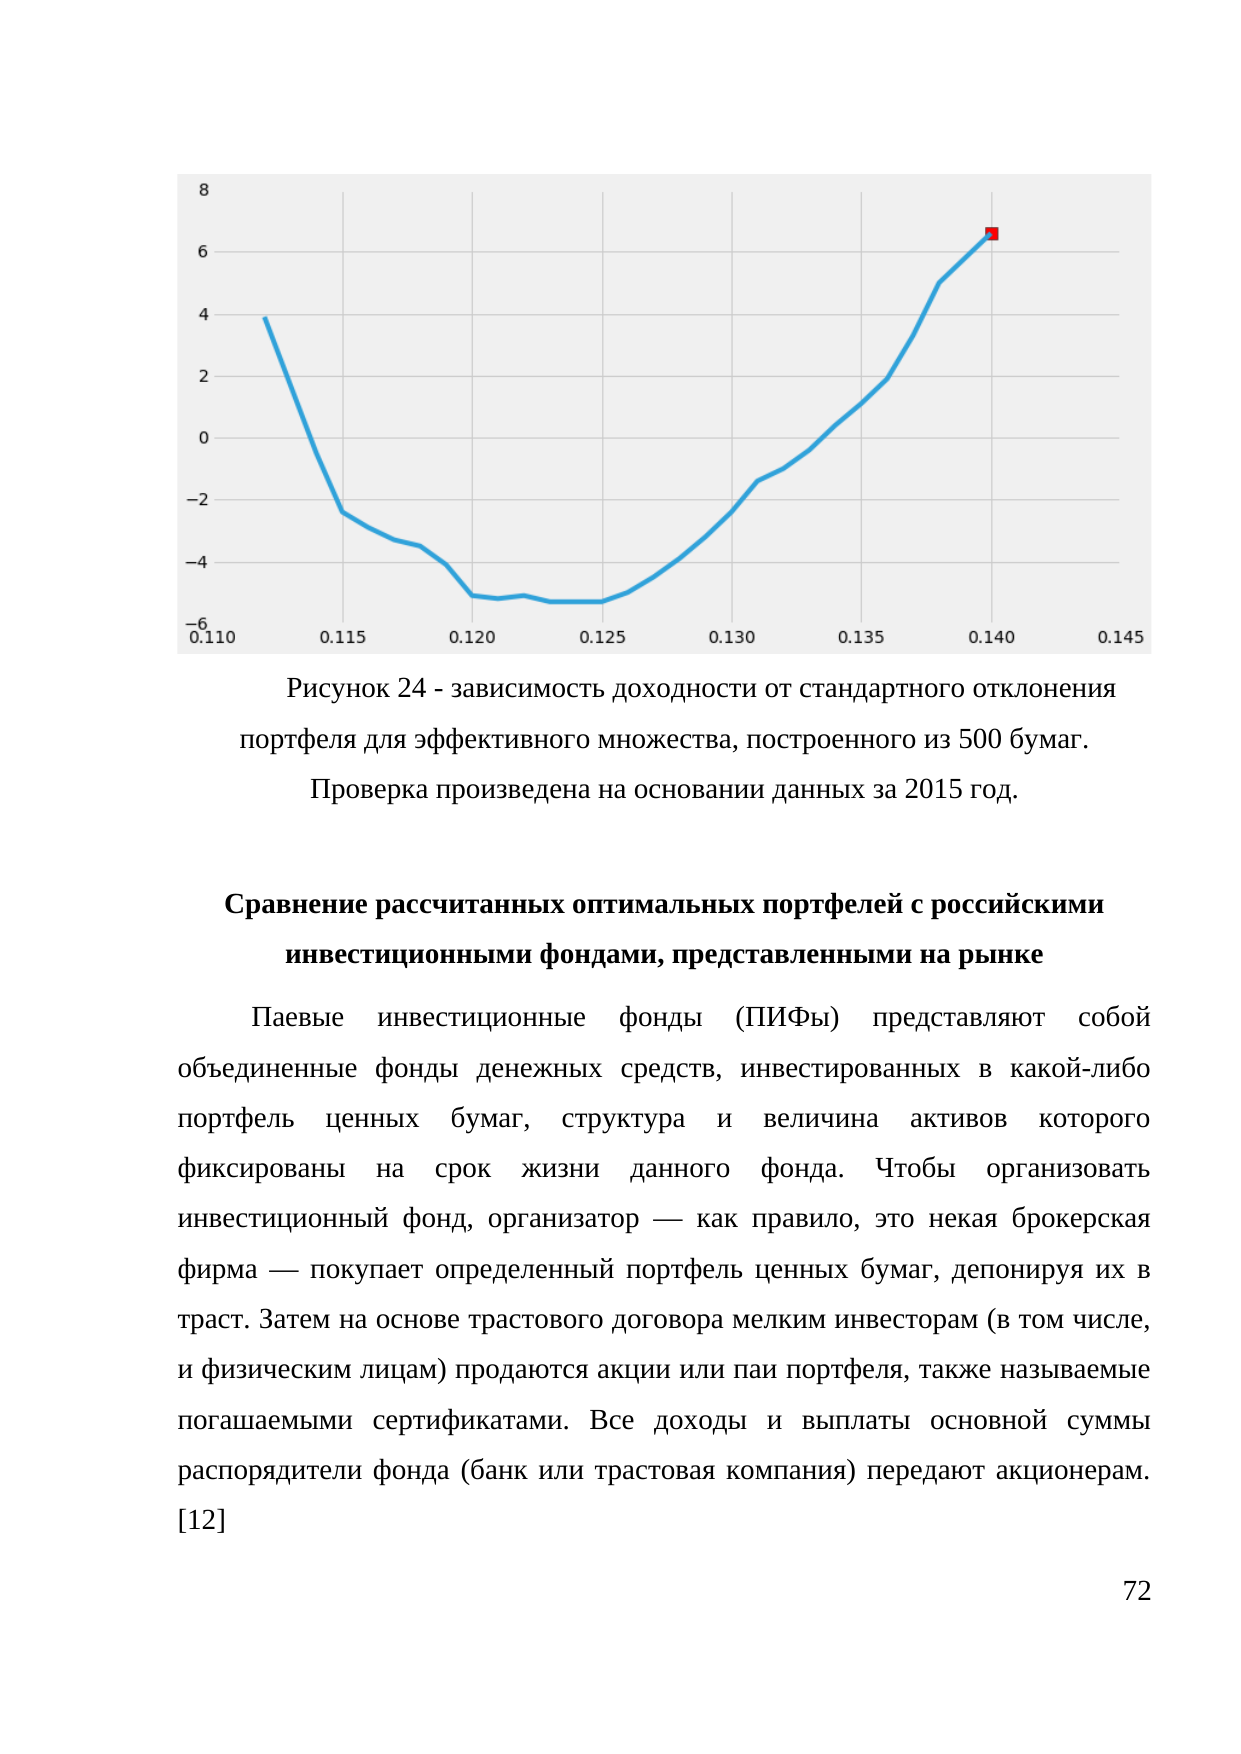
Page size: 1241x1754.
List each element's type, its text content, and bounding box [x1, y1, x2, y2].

subtitle Сравнение рассчитанных оптимальных портфелей с российскими инвестиционными фондами, представленными на рынке [177, 886, 1152, 970]
picture [177, 174, 1152, 654]
text Паевые инвестиционные фонды (ПИФы) представляют собой объединенные фонды денежных средств, инвестированных в какой-либо портфель ценных бумаг, структура и величина активов которого фиксированы на срок жизни данного фонда. Чтобы организовать инвестиционный фонд, организатор — как правило, это некая брокерская фирма — покупает определенный портфель ценных бумаг, депонируя их в траст. Затем на основе трастового договора мелким инвесторам (в том числе, и физическим лицам) продаются акции или паи портфеля, также называемые погашаемыми сертификатами. Все доходы и выплаты основной суммы распорядители фонда (банк или трастовая компания) передают акционерам.[12] [177, 999, 1152, 1536]
text Рисунок 24 - зависимость доходности от стандартного отклонения портфеля для эффективного множества, построенного из 500 бумаг. Проверка произведена на основании данных за 2015 год. [177, 654, 1152, 804]
